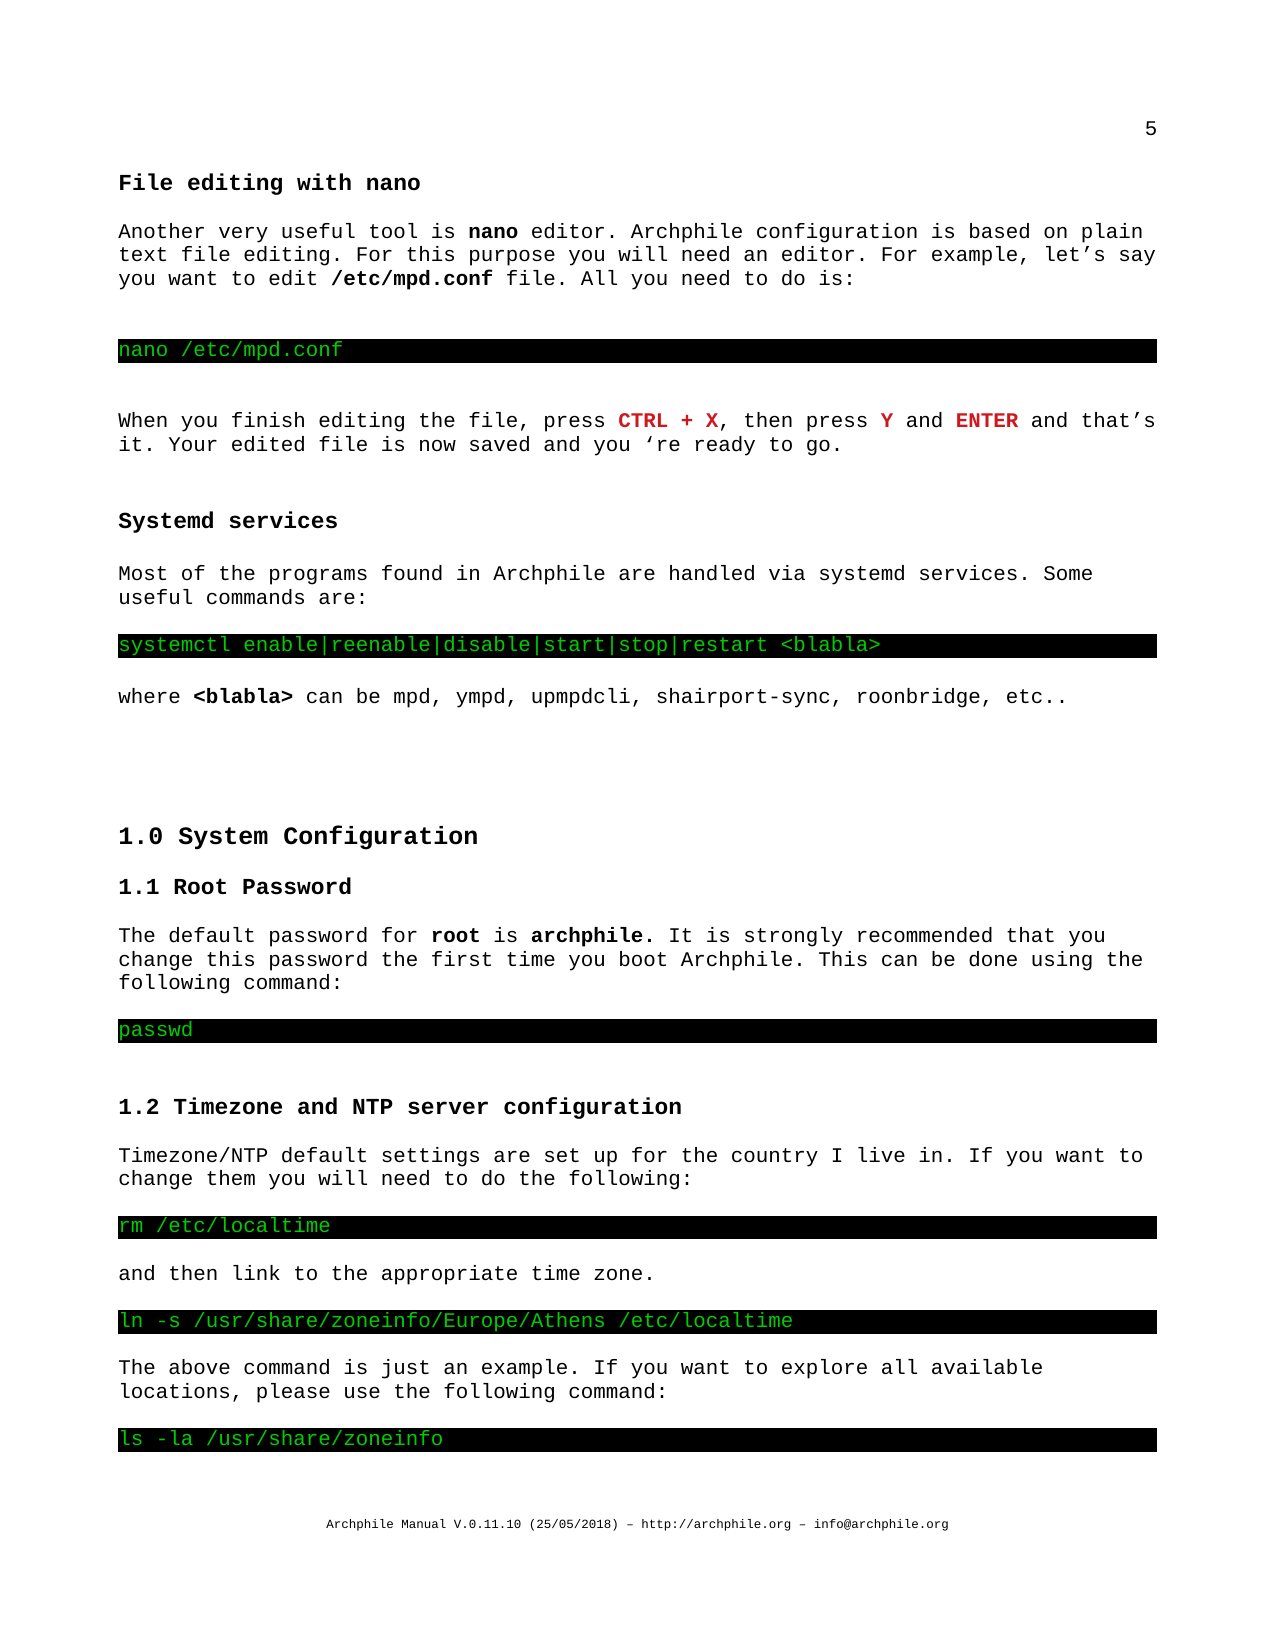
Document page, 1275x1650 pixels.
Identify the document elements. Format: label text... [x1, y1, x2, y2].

text The default password for root is archphile. It is strongly recommended that you change this password the first time you boot Archphile. This can be done using the following command: [118, 925, 1157, 996]
text systemctl enable|reenable|disable|start|stop|restart <blabla> [118, 634, 1157, 658]
text where <blabla> can be mpd, ympd, upmpdcli, shairport-sync, roonbridge, etc.. [118, 686, 1157, 710]
text 1.1 Root Password [118, 875, 1157, 901]
text The above command is just an example. If you want to explore all available locations, please use the following command: [118, 1357, 1157, 1405]
text 1.2 Timezone and NTP server configuration [118, 1095, 1157, 1121]
text File editing with nano [118, 171, 1157, 197]
text Most of the programs found in Archphile are handled via systemd services. Some useful commands are: [118, 563, 1157, 611]
text and then link to the appropriate time zone. [118, 1263, 1157, 1286]
text When you finish editing the file, press CTRL + X, then press Y and ENTER and that’s it. Your edited file is now saved and you ‘re ready to go. [118, 410, 1157, 457]
text passwd [118, 1019, 1157, 1043]
text rm /etc/localtime [118, 1216, 1157, 1239]
text Timezone/NTP default settings are set up for the country I live in. If you want to change them you will need to do the following: [118, 1144, 1157, 1192]
text Systemd services [118, 509, 1157, 535]
text Another very useful tool is nano editor. Archphile configuration is based on plain text file editing. For this purpose you will need an editor. For example, let’s say you want to edit /etc/mpd.conf file. All you need to do is: [118, 221, 1157, 292]
text 1.0 System Configuration [118, 823, 1157, 852]
text ls -la /usr/share/zoneinfo [118, 1428, 1157, 1452]
text nano /etc/mpd.conf [118, 339, 1157, 363]
text ln -s /usr/share/zoneinfo/Europe/Athens /etc/localtime [118, 1310, 1157, 1334]
